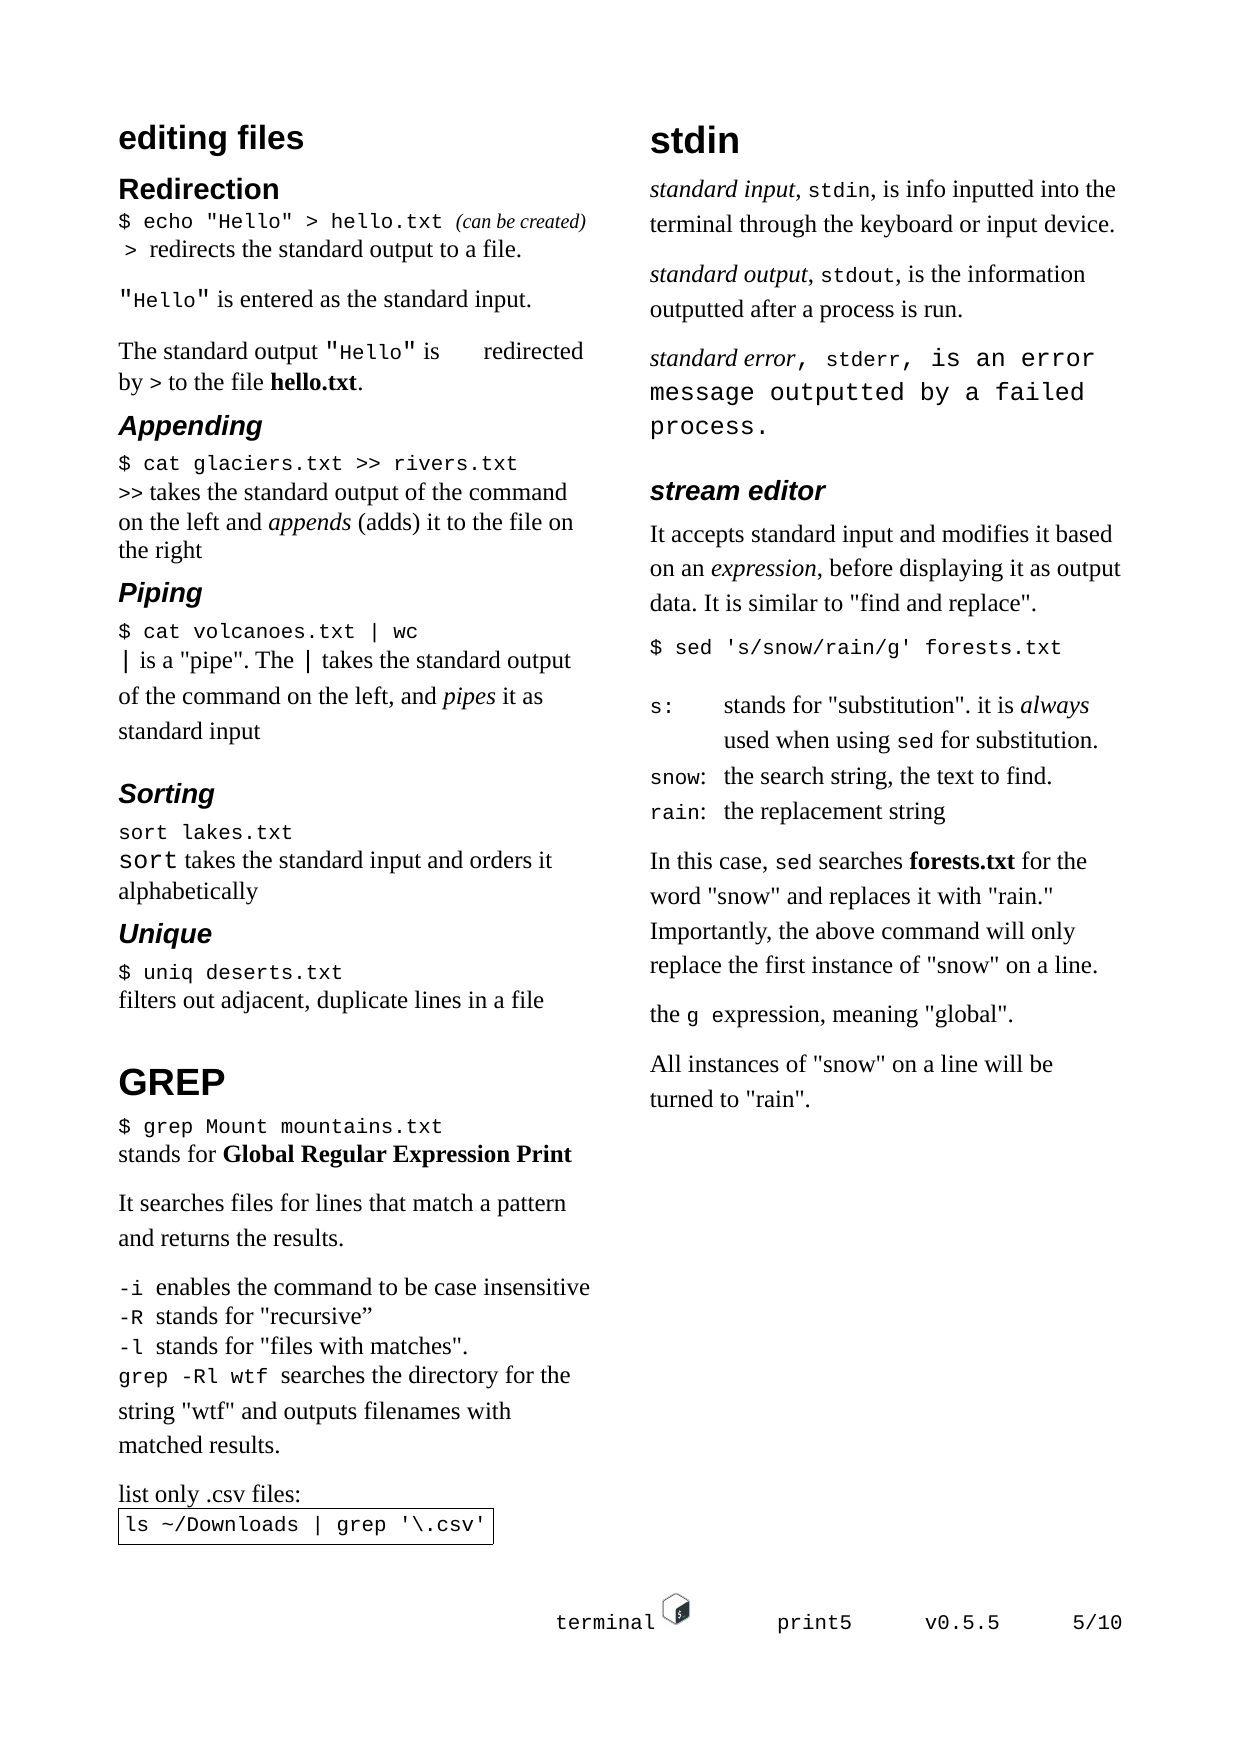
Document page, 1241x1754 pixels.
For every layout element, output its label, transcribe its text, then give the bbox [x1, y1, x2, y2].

subtitle Redirection [118, 172, 591, 206]
text All instances of "snow" on a line will be turned to "rain". [649, 1049, 1122, 1113]
text list only .csv files: [118, 1479, 591, 1508]
subtitle Sorting [118, 777, 591, 809]
subtitle Piping [118, 577, 591, 608]
text rain: the replacement string [649, 796, 1122, 826]
text It searches files for lines that match a pattern and returns the results. [118, 1188, 591, 1252]
table_header ls ~/Downloads | grep '\.csv' [119, 1509, 493, 1543]
text -R stands for "recursive” [118, 1301, 591, 1331]
text $ echo "Hello" > hello.txt (can be created) [118, 209, 591, 234]
subtitle stream editor [649, 474, 1122, 506]
text stands for Global Regular Expression Print [118, 1139, 591, 1168]
text $ cat glaciers.txt >> rivers.txt [118, 453, 591, 477]
text In this case, sed searches forests.txt for the word "snow" and replaces it with "rain." Importantly, the above command will only replace the first instance of "snow" on a line. [649, 846, 1122, 979]
text -l stands for "files with matches". [118, 1331, 591, 1361]
text sort lakes.txt [118, 822, 591, 845]
text grep -Rl wtf searches the directory for the string "wtf" and outputs filenames with matched results. [118, 1361, 591, 1459]
text The standard output "Hello" is redirected by > to the file hello.txt. [118, 336, 591, 397]
text s: stands for "substitution". it is always used when using sed for substitution. [649, 690, 1122, 755]
text the g expression, meaning "global". [649, 999, 1122, 1029]
subtitle GREP [118, 1059, 591, 1103]
text >> takes the standard output of the command on the left and appends (adds) it to the file on the right [118, 477, 591, 564]
text $ uniq deserts.txt [118, 962, 591, 985]
text | is a "pipe". The | takes the standard output of the command on the left, and pipes it as standard input [118, 645, 591, 744]
text "Hello" is entered as the standard input. [118, 284, 591, 315]
subtitle Appending [118, 409, 591, 441]
text It accepts standard input and modifies it based on an expression, before displaying it as output data. It is similar to "find and replace". [649, 519, 1122, 617]
text standard input, stdin, is info inputted into the terminal through the keyboard or input device. [649, 174, 1122, 238]
picture [655, 1588, 697, 1630]
text snow: the search string, the text to find. [649, 761, 1122, 790]
subtitle stdin [649, 118, 1122, 162]
subtitle editing files [118, 118, 591, 157]
text $ sed 's/snow/rain/g' forests.txt [649, 637, 1122, 661]
text filters out adjacent, duplicate lines in a file [118, 985, 591, 1014]
subtitle Unique [118, 917, 591, 949]
text > redirects the standard output to a file. [118, 234, 591, 264]
text $ cat volcanoes.txt | wc [118, 621, 591, 645]
text standard error, stderr, is an error message outputted by a failed process. [649, 343, 1122, 442]
text sort takes the standard input and orders it alphabetically [118, 845, 591, 905]
text $ grep Mount mountains.txt [118, 1116, 591, 1139]
text -i enables the command to be case insensitive [118, 1272, 591, 1301]
text standard output, stdout, is the information outputted after a process is run. [649, 259, 1122, 323]
